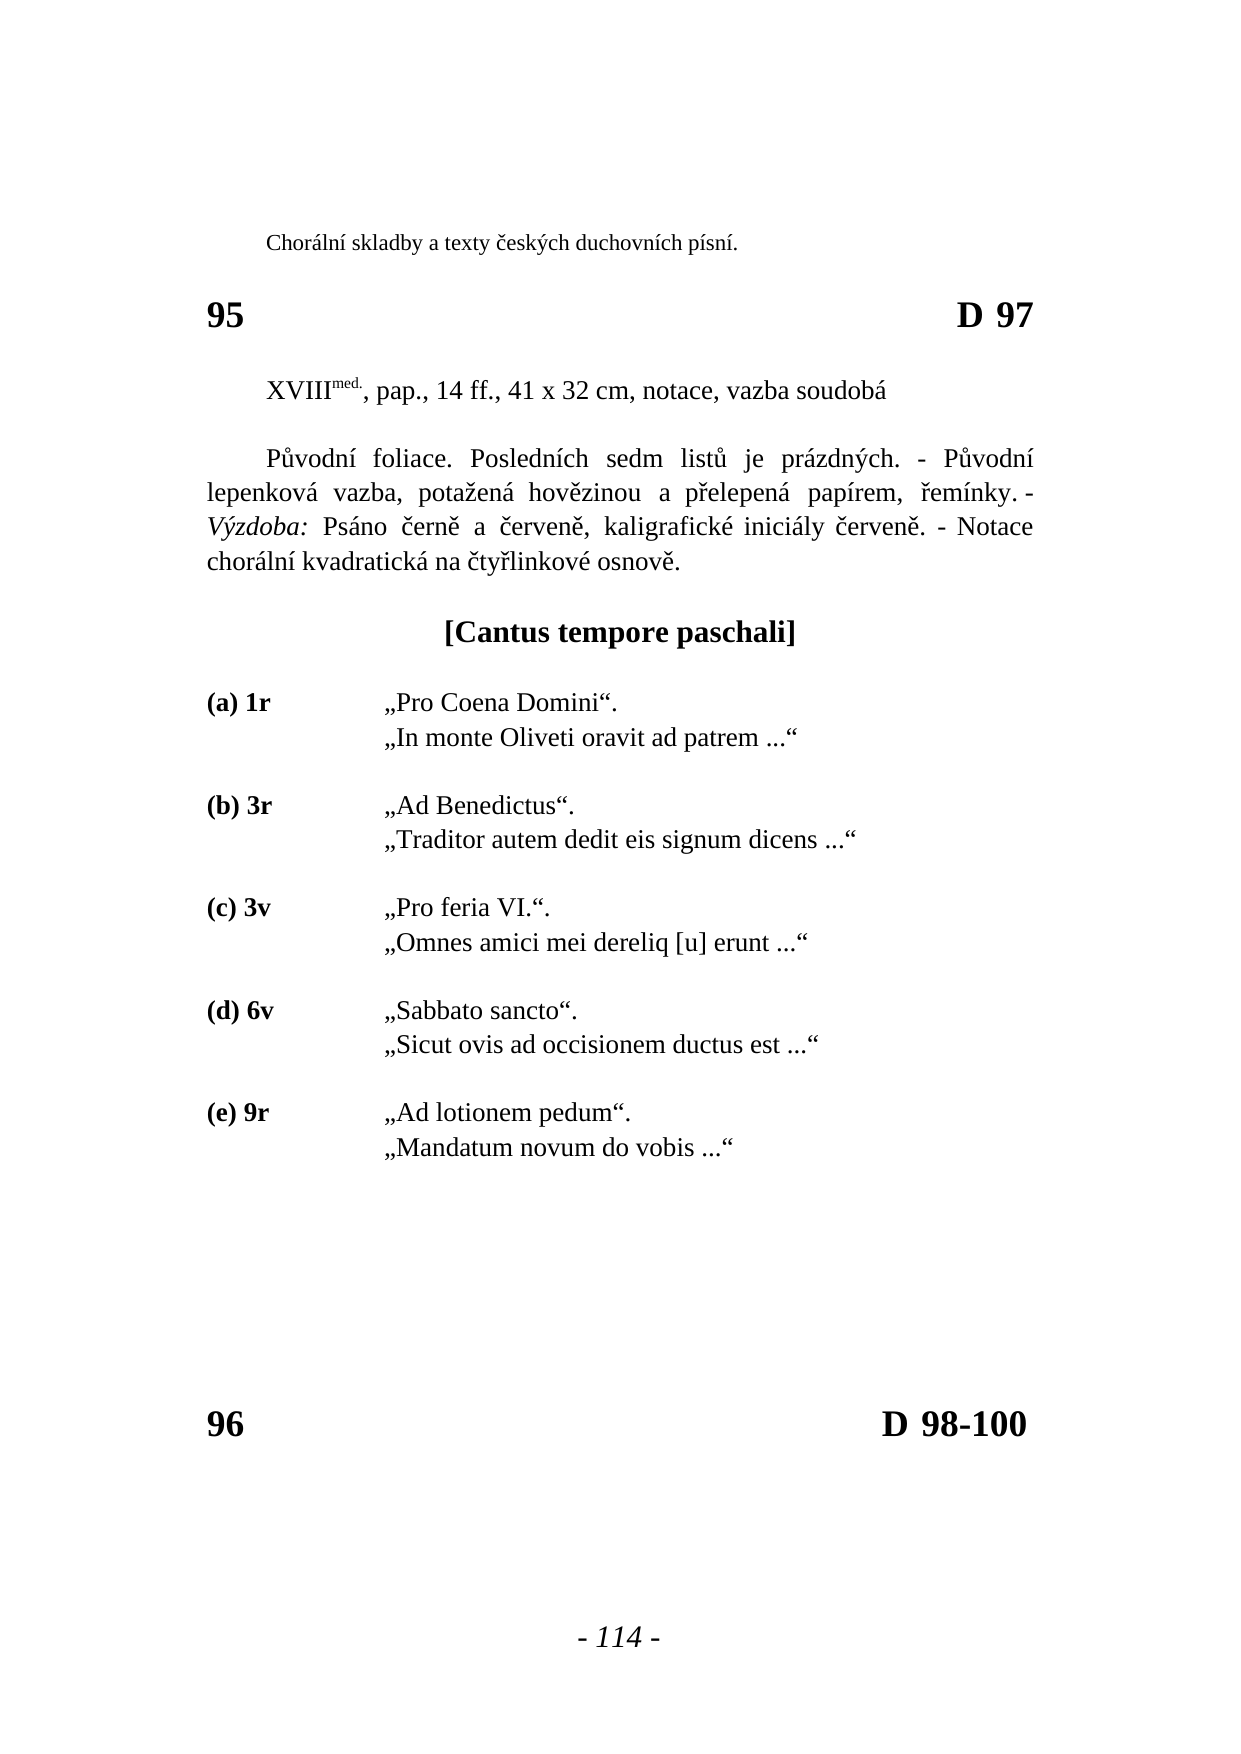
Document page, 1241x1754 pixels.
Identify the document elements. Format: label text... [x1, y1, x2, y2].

text „Traditor autem dedit eis signum dicens ...“ [384, 823, 1033, 854]
text (e) 9r „Ad lotionem pedum“. [207, 1097, 1033, 1128]
text (a) 1r „Pro Coena Domini“. [207, 687, 1033, 718]
text „Mandatum novum do vobis ...“ [384, 1131, 1033, 1162]
text (d) 6v „Sabbato sancto“. [207, 994, 1033, 1025]
text „In monte Oliveti oravit ad patrem ...“ [384, 721, 1033, 752]
text Chorální skladby a texty českých duchovních písní. [207, 229, 1033, 255]
text 95 D 97 [207, 292, 1033, 335]
text Původní foliace. Posledních sedm listů je prázdných. - Původní lepenková vazba, potažená hovězinou a přelepená papírem, řemínky. - Výzdoba: Psáno černě a červeně, kaligrafické iniciály červeně. - Notace chorální kvadratická na čtyřlinkové osnově. [207, 442, 1033, 576]
text [Cantus tempore paschali] [207, 613, 1033, 649]
text „Sicut ovis ad occisionem ductus est ...“ [384, 1028, 1033, 1059]
text (c) 3v „Pro feria VI.“. [207, 892, 1033, 923]
text 96 D 98-100 [207, 1402, 1033, 1445]
text XVIIImed., pap., 14 ff., 41 x 32 cm, notace, vazba soudobá [266, 374, 1033, 405]
text „Omnes amici mei dereliq [u] erunt ...“ [384, 926, 1033, 957]
text (b) 3r „Ad Benedictus“. [207, 789, 1033, 820]
